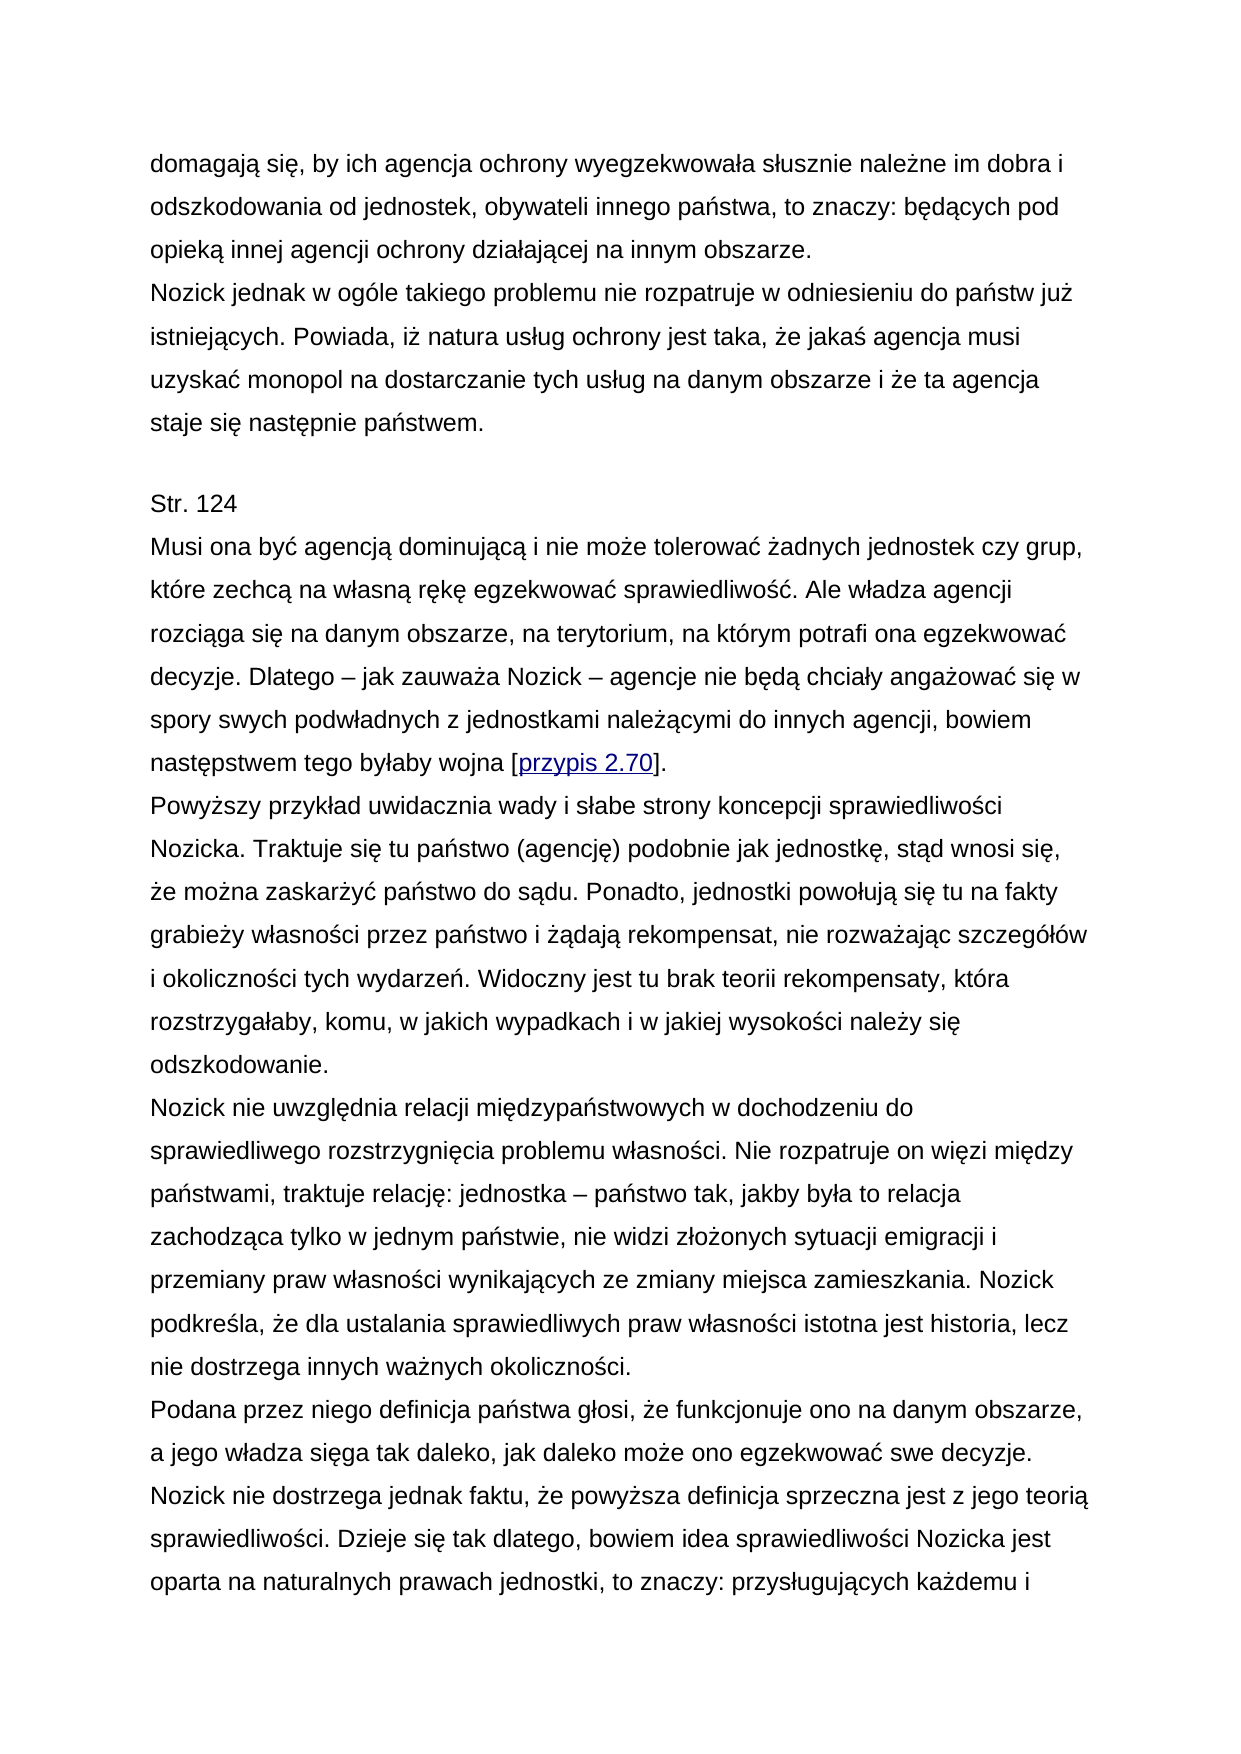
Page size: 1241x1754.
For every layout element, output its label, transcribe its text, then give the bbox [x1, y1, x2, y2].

text Podana przez niego definicja państwa głosi, że funkcjonuje ono na danym obszarze, a jego władza sięga tak daleko, jak daleko może ono egzekwować swe decyzje. Nozick nie dostrzega jednak faktu, że powyższa definicja sprzeczna jest z jego teorią sprawiedliwości. Dzieje się tak dlatego, bowiem idea sprawiedliwości Nozicka jest oparta na naturalnych prawach jednostki, to znaczy: przysługujących każdemu i [150, 1395, 1091, 1596]
text Powyższy przykład uwidacznia wady i słabe strony koncepcji sprawiedliwości Nozicka. Traktuje się tu państwo (agencję) podobnie jak jednostkę, stąd wnosi się, że można zaskarżyć państwo do sądu. Ponadto, jednostki powołują się tu na fakty grabieży własności przez państwo i żądają rekompensat, nie rozważając szczegółów i okoliczności tych wydarzeń. Widoczny jest tu brak teorii rekompensaty, która rozstrzygałaby, komu, w jakich wypadkach i w jakiej wysokości należy się odszkodowanie. [150, 791, 1091, 1079]
text Nozick nie uwzględnia relacji międzypaństwowych w dochodzeniu do sprawiedliwego rozstrzygnięcia problemu własności. Nie rozpatruje on więzi między państwami, traktuje relację: jednostka – państwo tak, jakby była to relacja zachodząca tylko w jednym państwie, nie widzi złożonych sytuacji emigracji i przemiany praw własności wynikających ze zmiany miejsca zamieszkania. Nozick podkreśla, że dla ustalania sprawiedliwych praw własności istotna jest historia, lecz nie dostrzega innych ważnych okoliczności. [150, 1093, 1091, 1381]
text Nozick jednak w ogóle takiego problemu nie rozpatruje w odniesieniu do państw już istniejących. Powiada, iż natura usług ochrony jest taka, że jakaś agencja musi uzyskać monopol na dostarczanie tych usług na danym obszarze i że ta agencja staje się następnie państwem. [150, 278, 1091, 436]
text domagają się, by ich agencja ochrony wyegzekwowała słusznie należne im dobra i odszkodowania od jednostek, obywateli innego państwa, to znaczy: będących pod opieką innej agencji ochrony działającej na innym obszarze. [150, 149, 1091, 264]
text Str. 124 [150, 489, 1091, 518]
text Musi ona być agencją dominującą i nie może tolerować żadnych jednostek czy grup, które zechcą na własną rękę egzekwować sprawiedliwość. Ale władza agencji rozciąga się na danym obszarze, na terytorium, na którym potrafi ona egzekwować decyzje. Dlatego – jak zauważa Nozick – agencje nie będą chciały angażować się w spory swych podwładnych z jednostkami należącymi do innych agencji, bowiem następstwem tego byłaby wojna [przypis 2.70]. [150, 532, 1091, 777]
